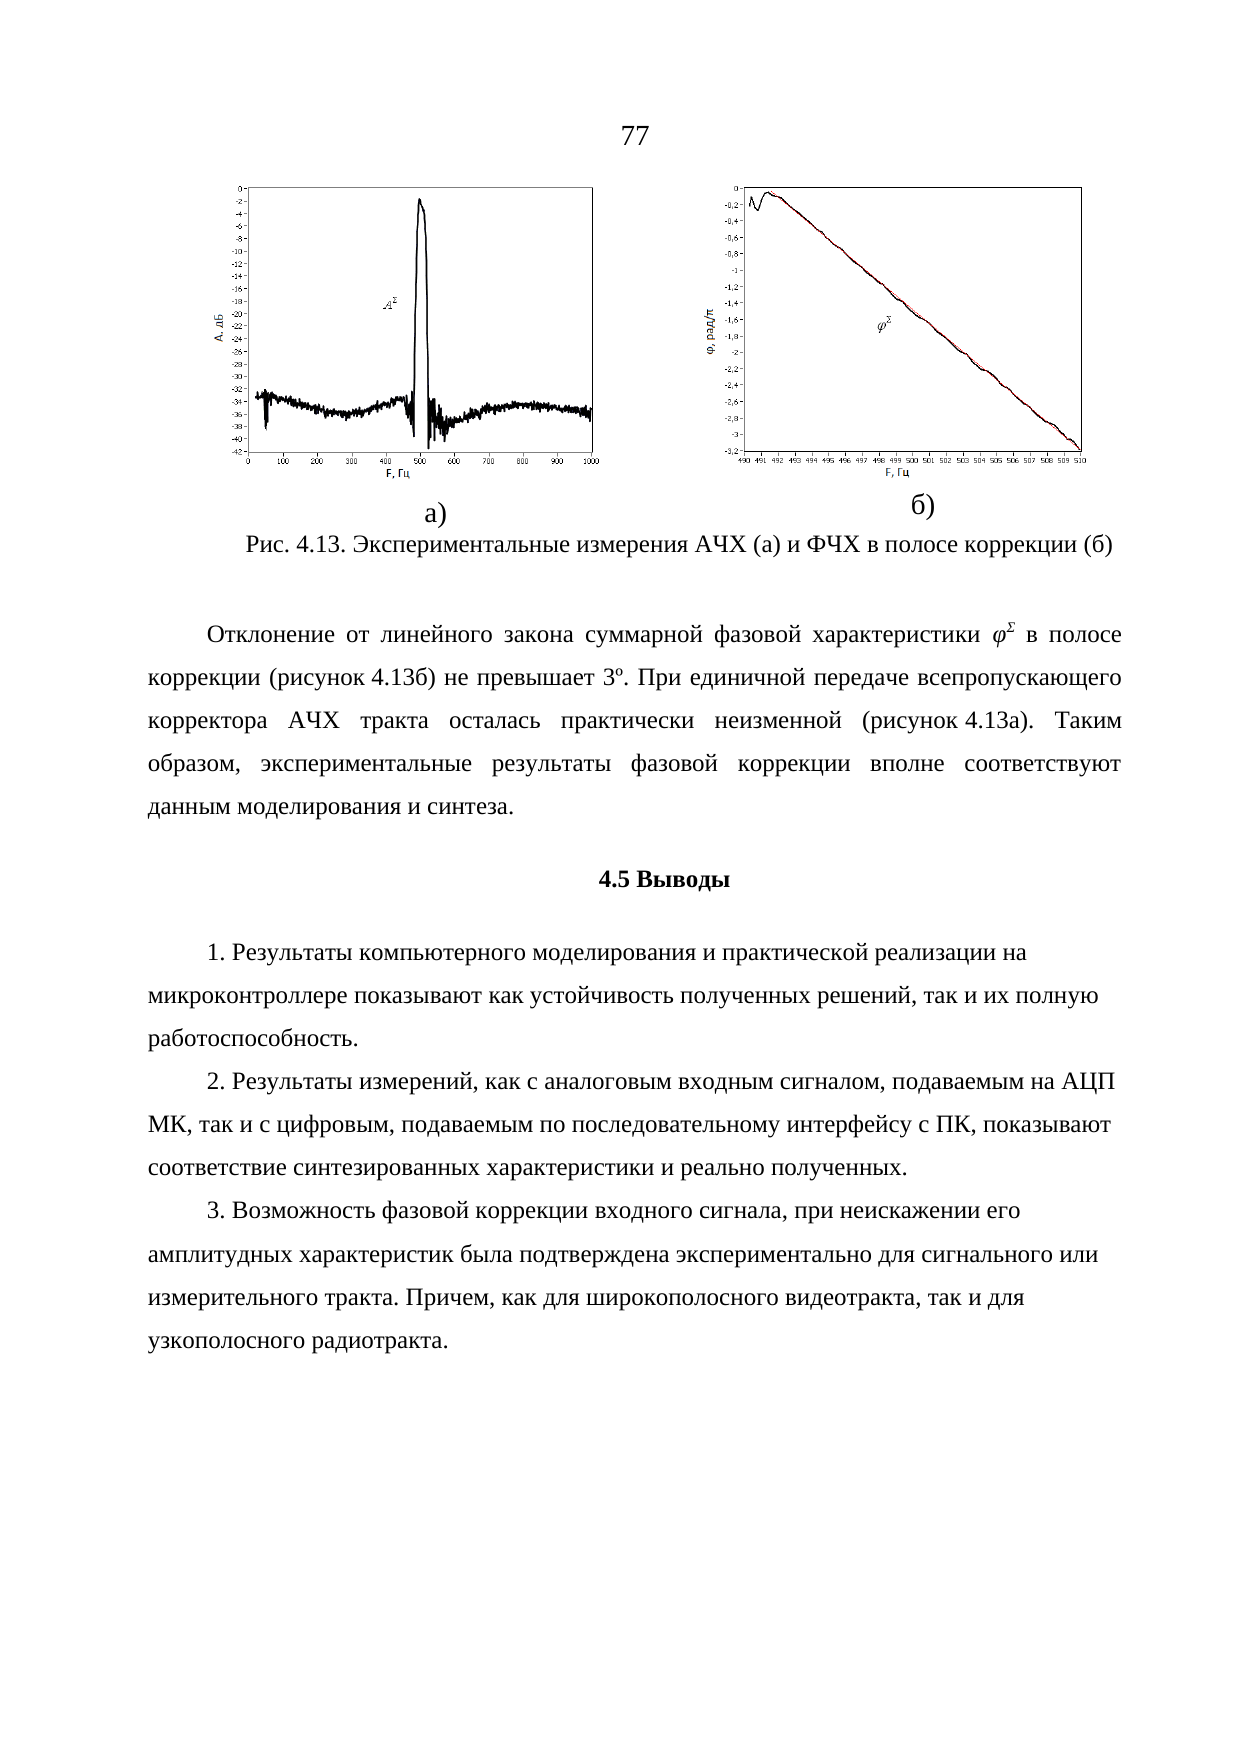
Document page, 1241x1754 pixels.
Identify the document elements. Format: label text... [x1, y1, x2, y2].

table_header б) [650, 181, 1137, 529]
subtitle 4.5 Выводы [148, 864, 1122, 893]
text Отклонение от линейного закона суммарной фазовой характеристики φƩ в полосе коррекции (рисунок 4.13б) не превышает 3º. При единичной передаче всепропускающего корректора АЧХ тракта осталась практически неизменной (рисунок 4.13а). Таким образом, экспериментальные результаты фазовой коррекции вполне соответствуют данным моделирования и синтеза. [148, 619, 1122, 820]
text 1. Результаты компьютерного моделирования и практической реализации на микроконтроллере показывают как устойчивость полученных решений, так и их полную работоспособность. [148, 937, 1122, 1052]
picture [690, 181, 1097, 478]
table_header а) [163, 181, 649, 529]
text 3. Возможность фазовой коррекции входного сигнала, при неискажении его амплитудных характеристик была подтверждена экспериментально для сигнального или измерительного тракта. Причем, как для широкополосного видеотракта, так и для узкополосного радиотракта. [148, 1196, 1122, 1354]
text 2. Результаты измерений, как с аналоговым входным сигналом, подаваемым на АЦП МК, так и с цифровым, подаваемым по последовательному интерфейсу с ПК, показывают соответствие синтезированных характеристики и реально полученных. [148, 1066, 1122, 1181]
table_cell Рис. 4.13. Экспериментальные измерения АЧХ (а) и ФЧХ в полосе коррекции (б) [163, 529, 1137, 558]
picture [203, 181, 609, 479]
